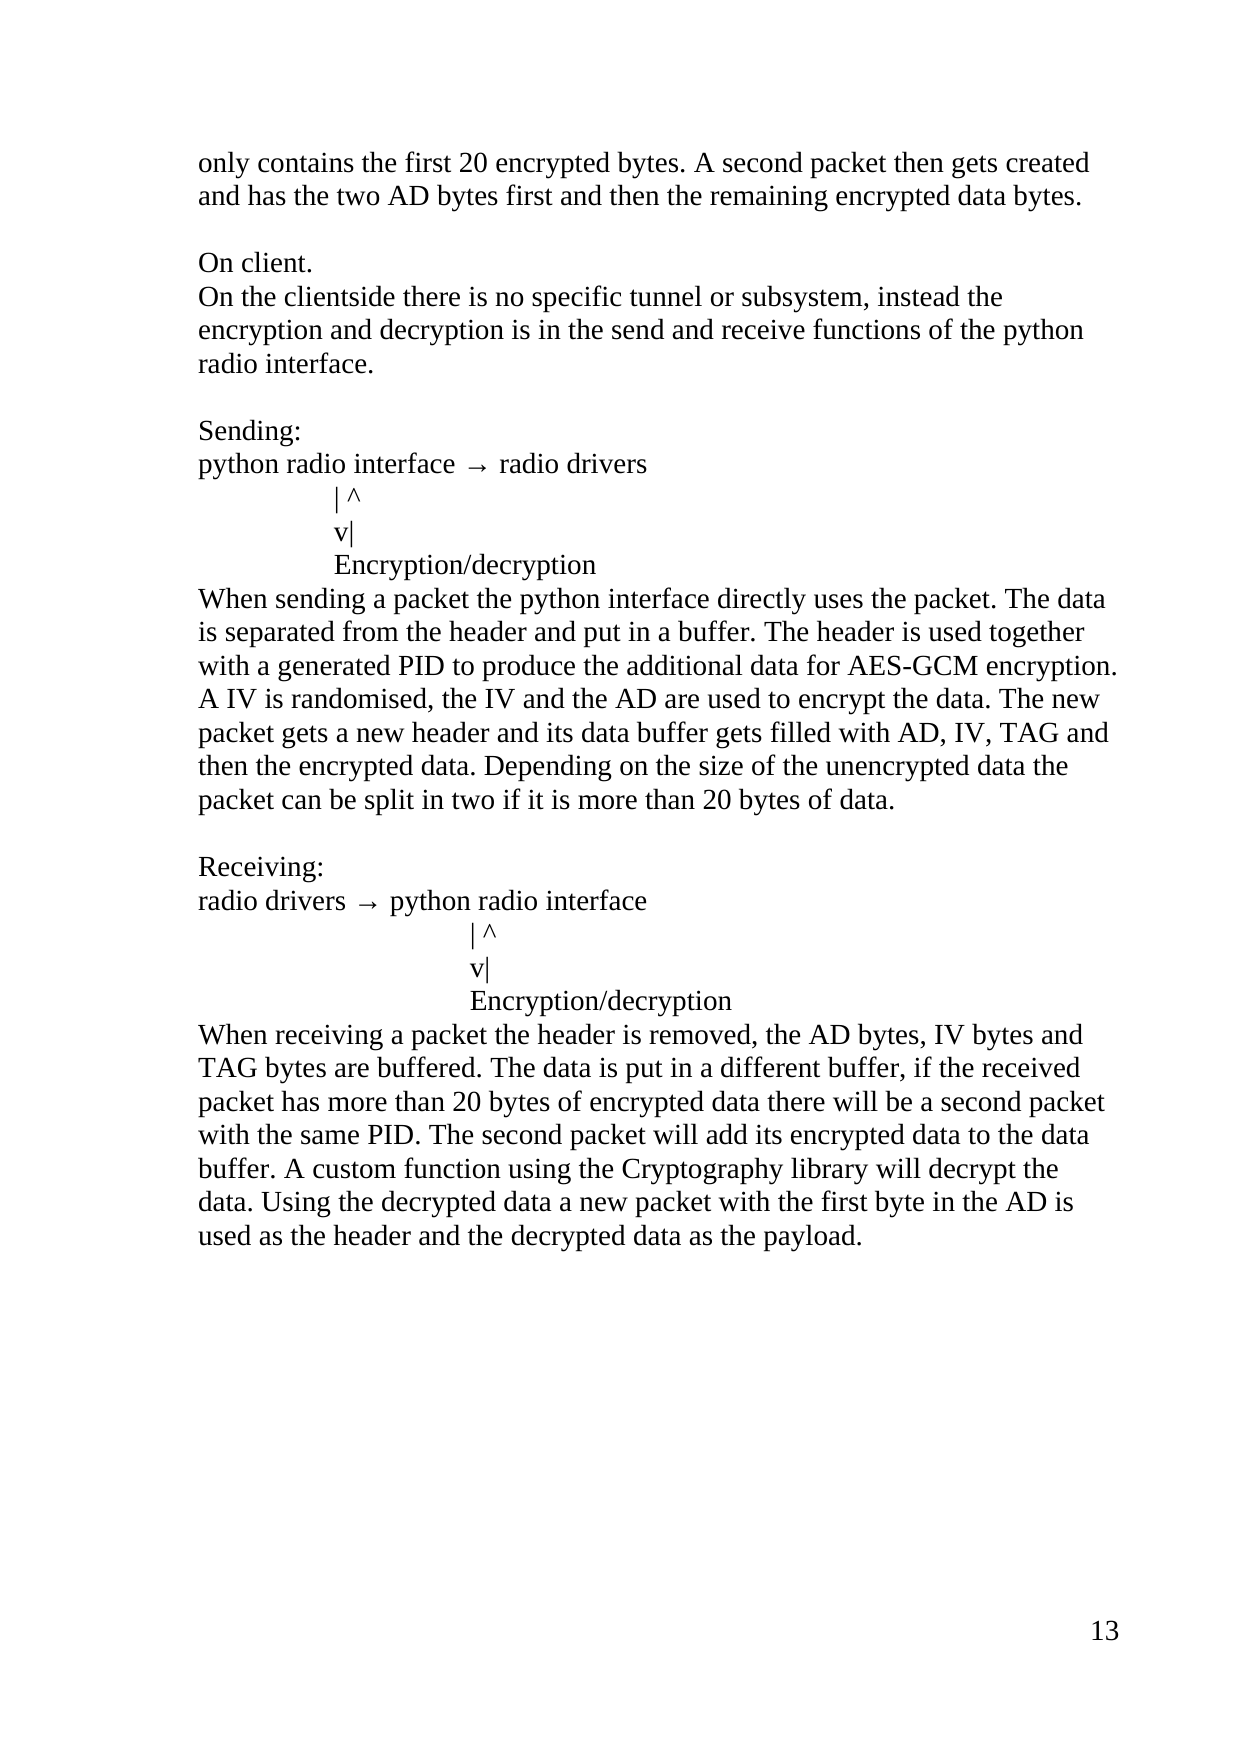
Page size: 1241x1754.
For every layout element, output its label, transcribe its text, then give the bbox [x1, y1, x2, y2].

text python radio interface → radio drivers [198, 447, 1119, 480]
text On client. [198, 245, 1119, 279]
text radio drivers → python radio interface [198, 883, 1119, 916]
text When sending a packet the python interface directly uses the packet. The data is separated from the header and put in a buffer. The header is used together with a generated PID to produce the additional data for AES-GCM encryption. A IV is randomised, the IV and the AD are used to encrypt the data. The new packet gets a new header and its data buffer gets filled with AD, IV, TAG and then the encrypted data. Depending on the size of the unencrypted data the packet can be split in two if it is more than 20 bytes of data. [198, 581, 1119, 816]
text Receiving: [198, 849, 1119, 883]
text | ^ [198, 916, 1119, 950]
text When receiving a packet the header is removed, the AD bytes, IV bytes and TAG bytes are buffered. The data is put in a different buffer, if the received packet has more than 20 bytes of encrypted data there will be a second packet with the same PID. The second packet will add its encrypted data to the data buffer. A custom function using the Cryptography library will decrypt the data. Using the decrypted data a new packet with the first byte in the AD is used as the header and the decrypted data as the payload. [198, 1017, 1119, 1252]
text On the clientside there is no specific tunnel or subsystem, instead the encryption and decryption is in the send and receive functions of the python radio interface. [198, 279, 1119, 379]
text Sending: [198, 413, 1119, 447]
text Encryption/decryption [198, 547, 1119, 581]
text v| [198, 514, 1119, 547]
text v| [198, 950, 1119, 983]
text only contains the first 20 encrypted bytes. A second packet then gets created and has the two AD bytes first and then the remaining encrypted data bytes. [198, 145, 1119, 212]
text | ^ [198, 480, 1119, 514]
text Encryption/decryption [198, 983, 1119, 1017]
